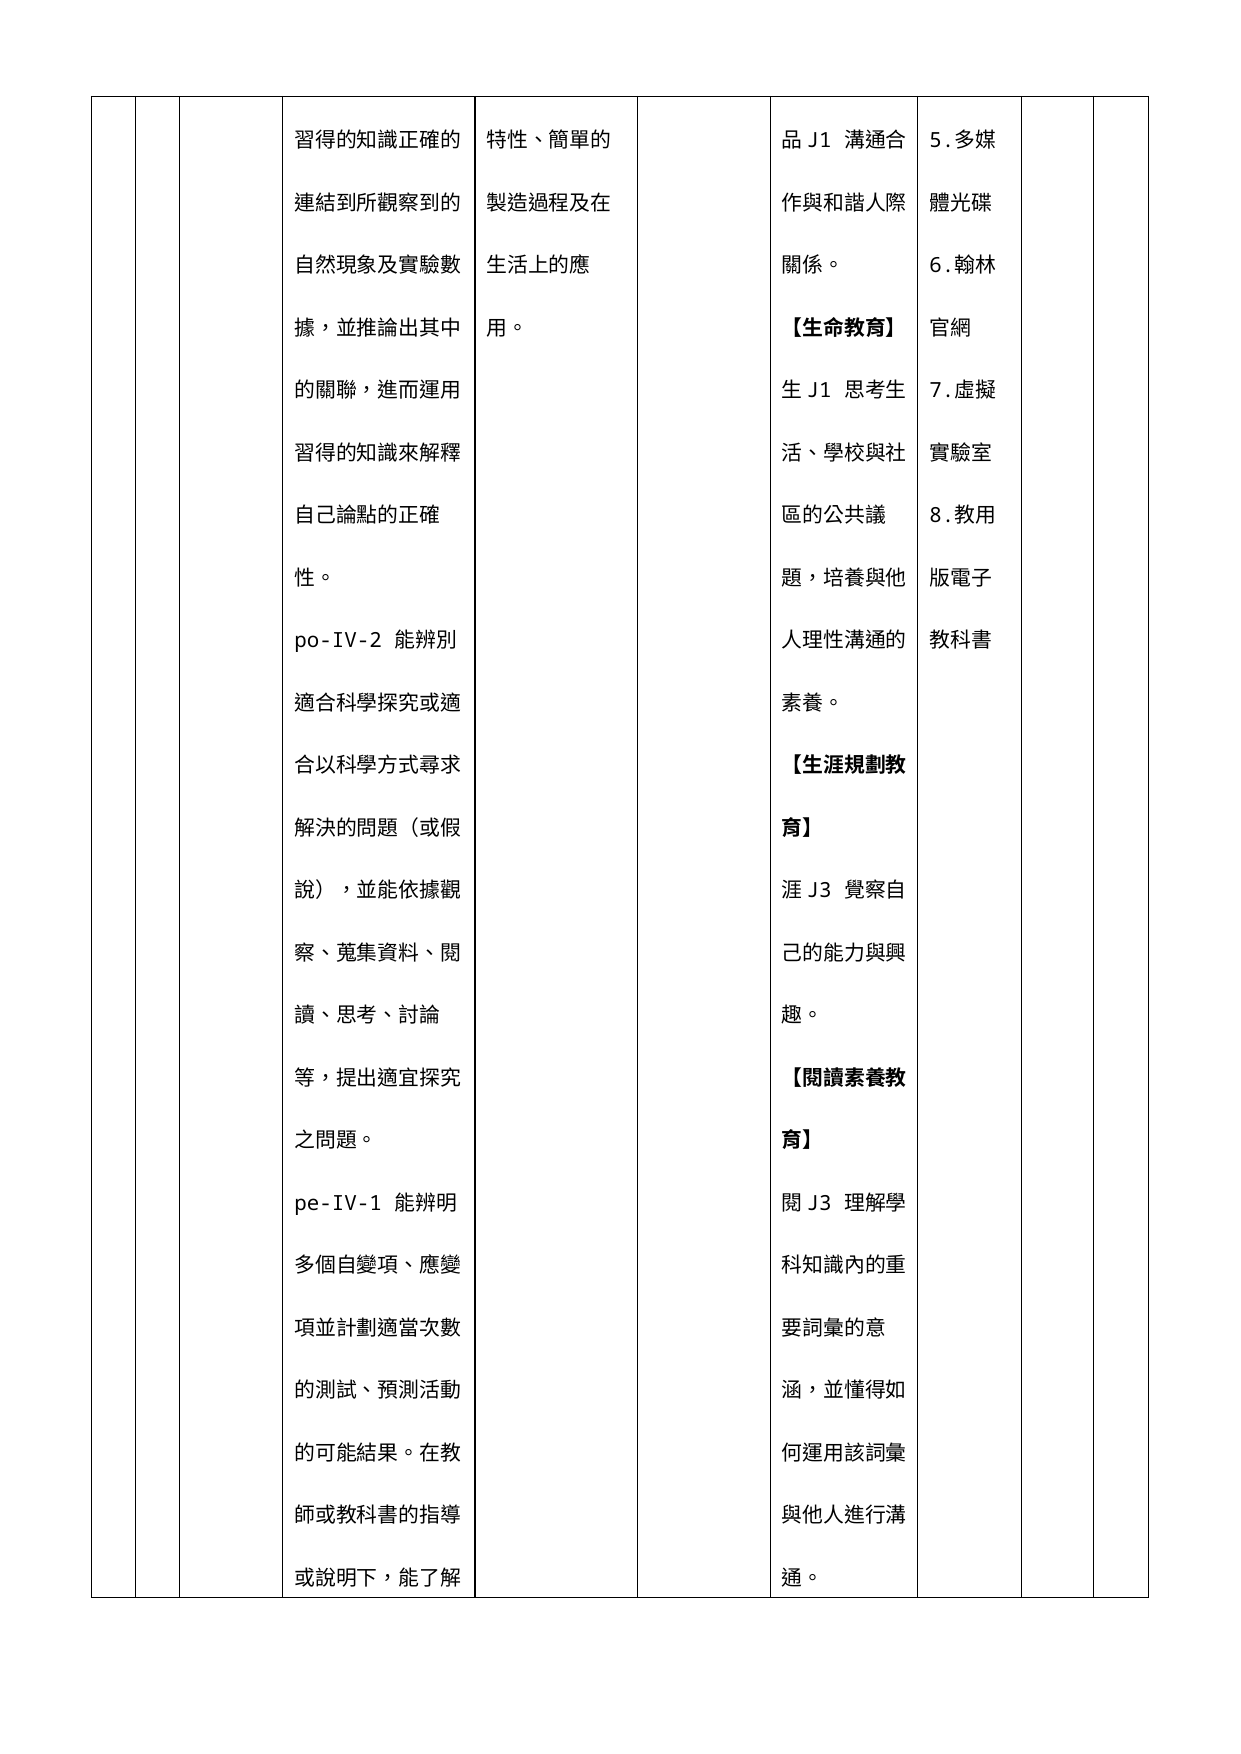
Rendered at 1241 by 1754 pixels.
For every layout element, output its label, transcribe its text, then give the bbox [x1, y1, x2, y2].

table_cell [1094, 97, 1148, 1597]
table_cell 特性、簡單的製造過程及在生活上的應用。 [476, 97, 637, 1597]
table_cell 習得的知識正確的連結到所觀察到的自然現象及實驗數據，並推論出其中的關聯，進而運用習得的知識來解釋自己論點的正確性。 po-IV-2 能辨別適合科學探究或適合以科學方式尋求解決的問題（或假說），並能依據觀察、蒐集資料、閱讀、思考、討論等，提出適宜探究之問題。 pe-IV-1 能辨明多個自變項、應變項並計劃適當次數的測試、預測活動的可能結果。在教師或教科書的指導或說明下，能了解 [283, 97, 474, 1597]
table_cell [136, 97, 179, 1597]
table_cell 品J1 溝通合作與和諧人際關係。 【生命教育】 生J1 思考生活、學校與社區的公共議題，培養與他人理性溝通的素養。 【生涯規劃教育】 涯J3 覺察自己的能力與興趣。 【閱讀素養教育】 閱J3 理解學科知識內的重要詞彙的意涵，並懂得如何運用該詞彙與他人進行溝通。 [771, 97, 917, 1597]
table_cell [92, 97, 135, 1597]
table_cell [638, 97, 770, 1597]
table_cell [1022, 97, 1093, 1597]
table_cell 5.多媒體光碟 6.翰林官網 7.虛擬實驗室 8.教用版電子教科書 [918, 97, 1021, 1597]
table_cell [180, 97, 282, 1597]
